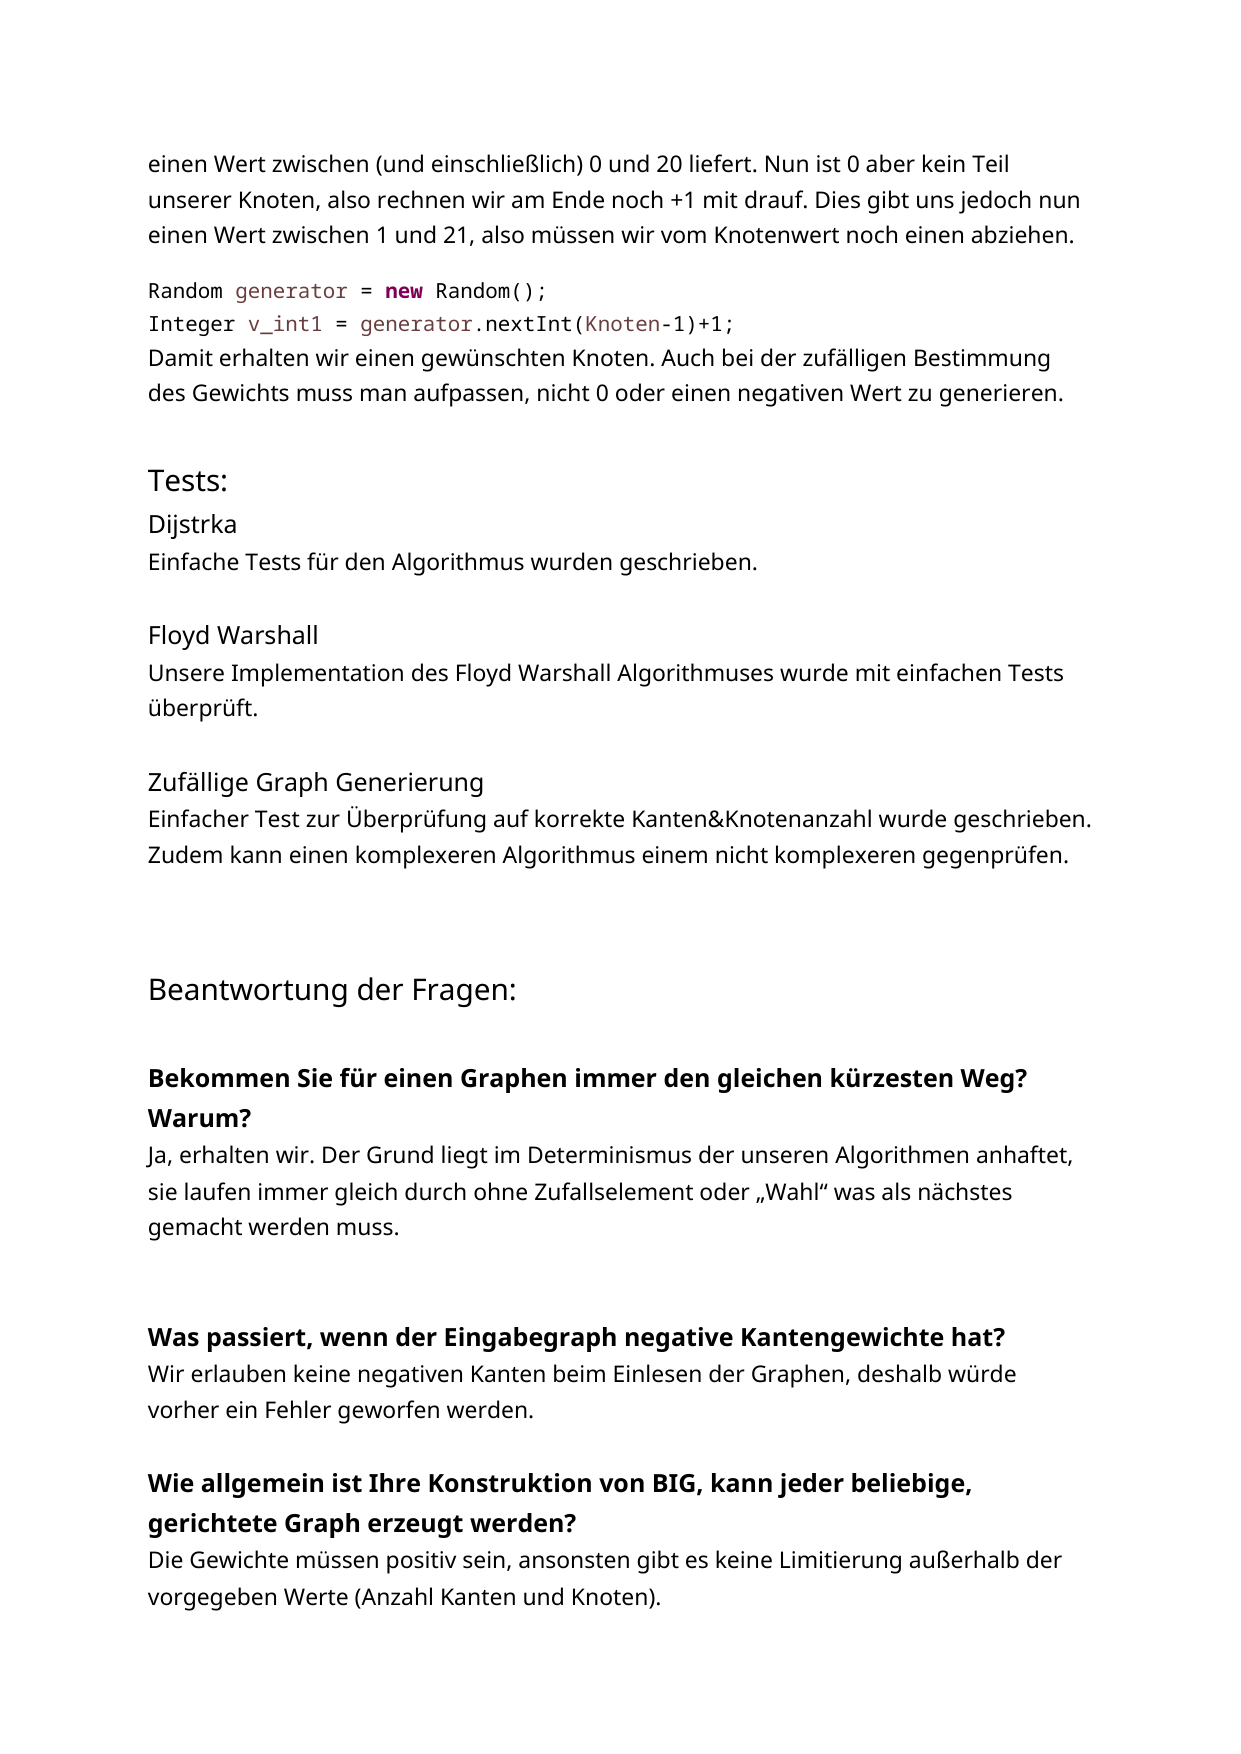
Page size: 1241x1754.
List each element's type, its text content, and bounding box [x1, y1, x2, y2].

text einen Wert zwischen (und einschließlich) 0 und 20 liefert. Nun ist 0 aber kein Teil unserer Knoten, also rechnen wir am Ende noch +1 mit drauf. Dies gibt uns jedoch nun einen Wert zwischen 1 und 21, also müssen wir vom Knotenwert noch einen abziehen. [148, 148, 1093, 251]
text Einfache Tests für den Algorithmus wurden geschrieben. [148, 545, 1093, 577]
text Was passiert, wenn der Eingabegraph negative Kantengewichte hat? [148, 1319, 1093, 1353]
text Damit erhalten wir einen gewünschten Knoten. Auch bei der zufälligen Bestimmung des Gewichts muss man aufpassen, nicht 0 oder einen negativen Wert zu generieren. [148, 341, 1093, 409]
text Ja, erhalten wir. Der Grund liegt im Determinismus der unseren Algorithmen anhaftet, sie laufen immer gleich durch ohne Zufallselement oder „Wahl“ was als nächstes gemacht werden muss. [148, 1139, 1093, 1243]
text Wir erlauben keine negativen Kanten beim Einlesen der Graphen, deshalb würde vorher ein Fehler geworfen werden. [148, 1358, 1093, 1426]
text Die Gewichte müssen positiv sein, ansonsten gibt es keine Limitierung außerhalb der vorgegeben Werte (Anzahl Kanten und Knoten). [148, 1544, 1093, 1612]
text Zufällige Graph Generierung [148, 764, 1093, 798]
text Einfacher Test zur Überprüfung auf korrekte Kanten&Knotenanzahl wurde geschrieben. Zudem kann einen komplexeren Algorithmus einem nicht komplexeren gegenprüfen. [148, 803, 1093, 871]
text Integer v_int1 = generator.nextInt(Knoten-1)+1; [148, 309, 1093, 337]
text Wie allgemein ist Ihre Konstruktion von BIG, kann jeder beliebige, gerichtete Graph erzeugt werden? [148, 1466, 1093, 1539]
text Unsere Implementation des Floyd Warshall Algorithmuses wurde mit einfachen Tests überprüft. [148, 656, 1093, 724]
text Tests: [148, 460, 1093, 500]
text Bekommen Sie für einen Graphen immer den gleichen kürzesten Weg? Warum? [148, 1061, 1093, 1134]
text Random generator = new Random(); [148, 276, 1093, 305]
text Dijstrka [148, 506, 1093, 540]
text Floyd Warshall [148, 617, 1093, 651]
text Beantwortung der Fragen: [148, 968, 1093, 1009]
